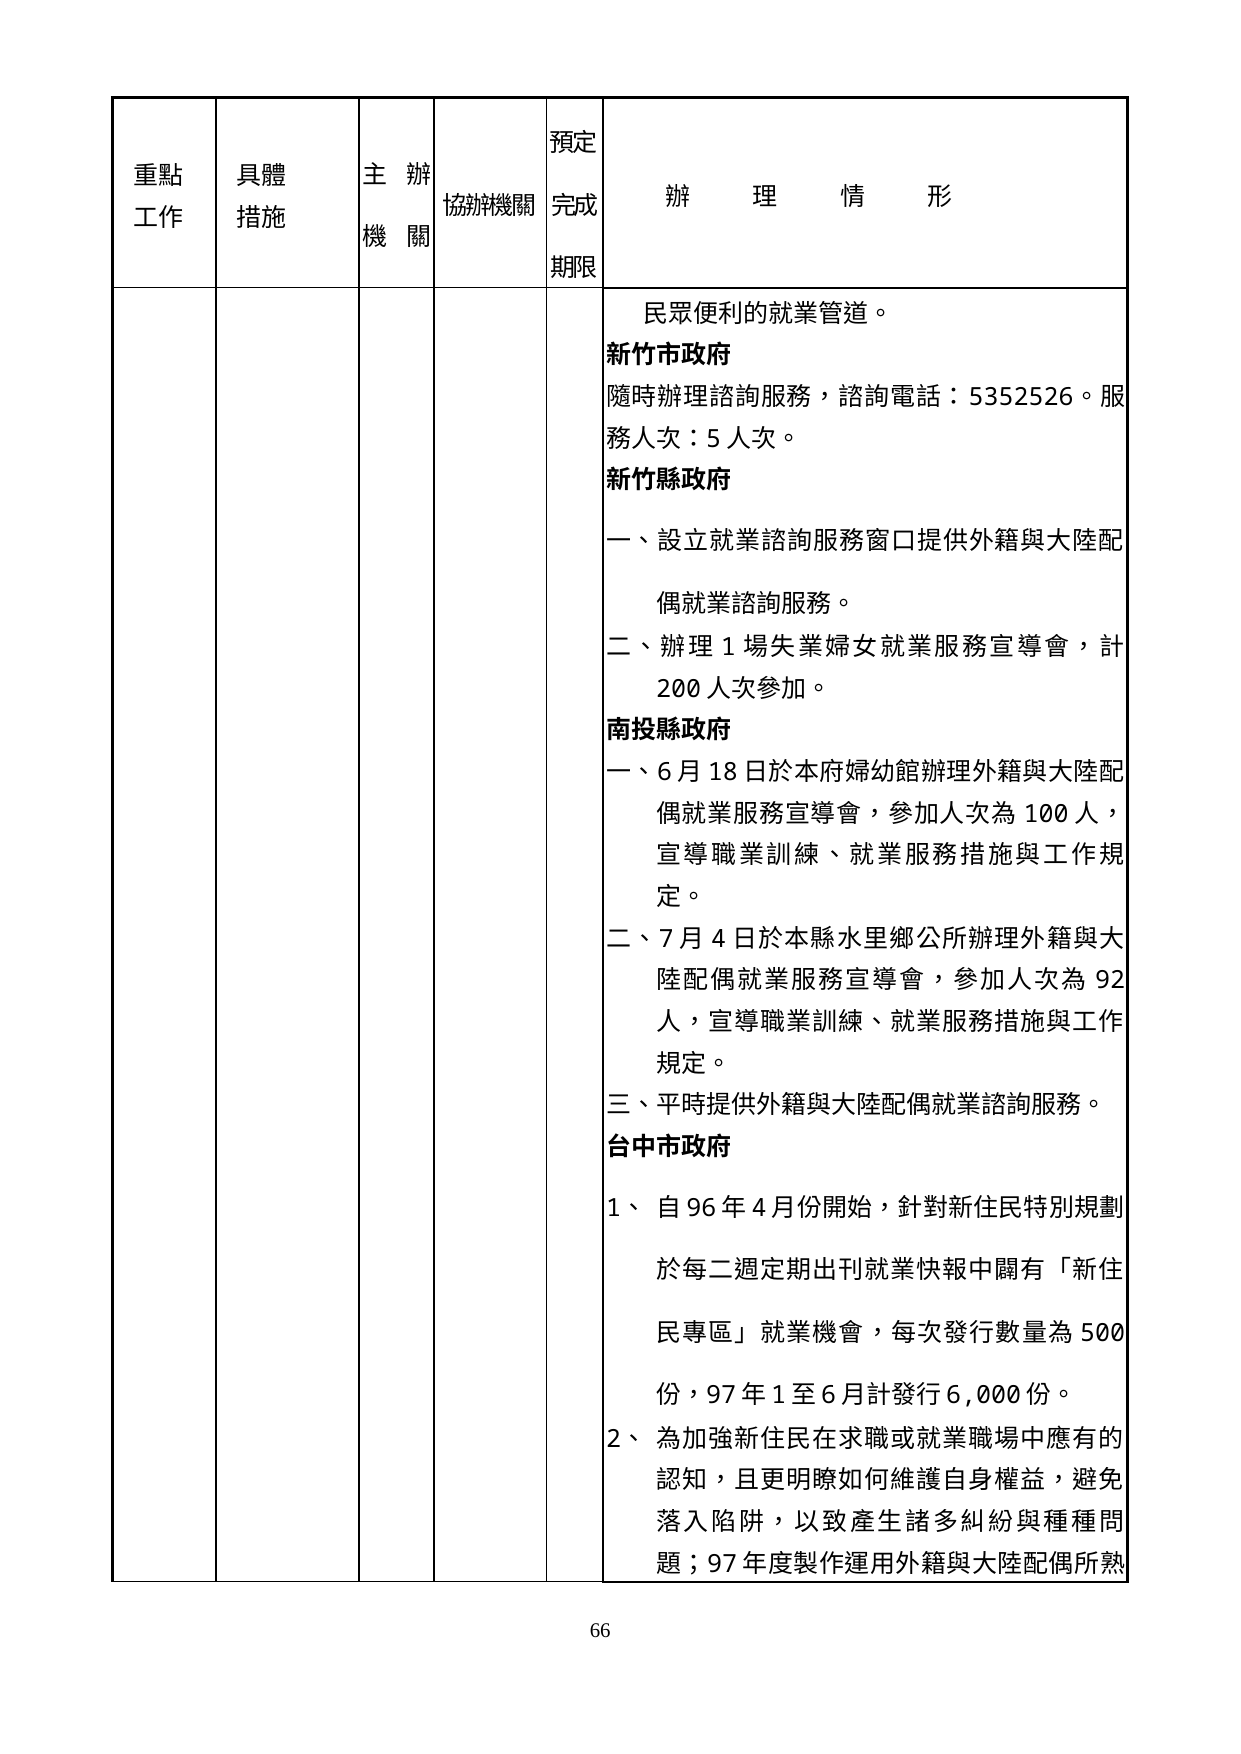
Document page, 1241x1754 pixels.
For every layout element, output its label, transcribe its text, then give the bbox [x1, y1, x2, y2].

table_header 具體 措施 [217, 99, 358, 287]
table_cell [547, 288, 602, 1581]
table_cell [217, 288, 358, 1581]
table_cell [114, 288, 215, 1581]
table_header 重點工作 [114, 99, 215, 287]
table_header 辦 理 情 形 [604, 99, 1126, 287]
table_cell [435, 288, 546, 1581]
table_header 主 辦 機 關 [360, 99, 433, 287]
table_cell 民眾便利的就業管道。 新竹市政府 隨時辦理諮詢服務，諮詢電話：5352526。服務人次：5人次。 新竹縣政府 一、設立就業諮詢服務窗口提供外籍與大陸配偶就業諮詢服務。 二、辦理1場失業婦女就業服務宣導會，計200人次參加。 南投縣政府 一、6月18日於本府婦幼館辦理外籍與大陸配偶就業服務宣導會，參加人次為100人，宣導職業訓練、就業服務措施與工作規定。 二、7月4日於本縣水里鄉公所辦理外籍與大陸配偶就業服務宣導會，參加人次為92人，宣導職業訓練、就業服務措施與工作規定。 三、平時提供外籍與大陸配偶就業諮詢服務。 台中市政府 自96年4月份開始，針對新住民特別規劃於每二週定期出刊就業快報中闢有「新住民專區」就業機會，每次發行數量為500份，97年1至6月計發行6,000份。 為加強新住民在求職或就業職場中應有的認知，且更明瞭如何維護自身權益，避免落入陷阱，以致產生諸多糾紛與種種問題；97年度製作運用外籍與大陸配偶所熟 [604, 289, 1126, 1581]
table_header 協辦機關 [435, 99, 546, 287]
table_header 預定 完成期限 [547, 99, 602, 287]
table_cell [360, 288, 433, 1581]
